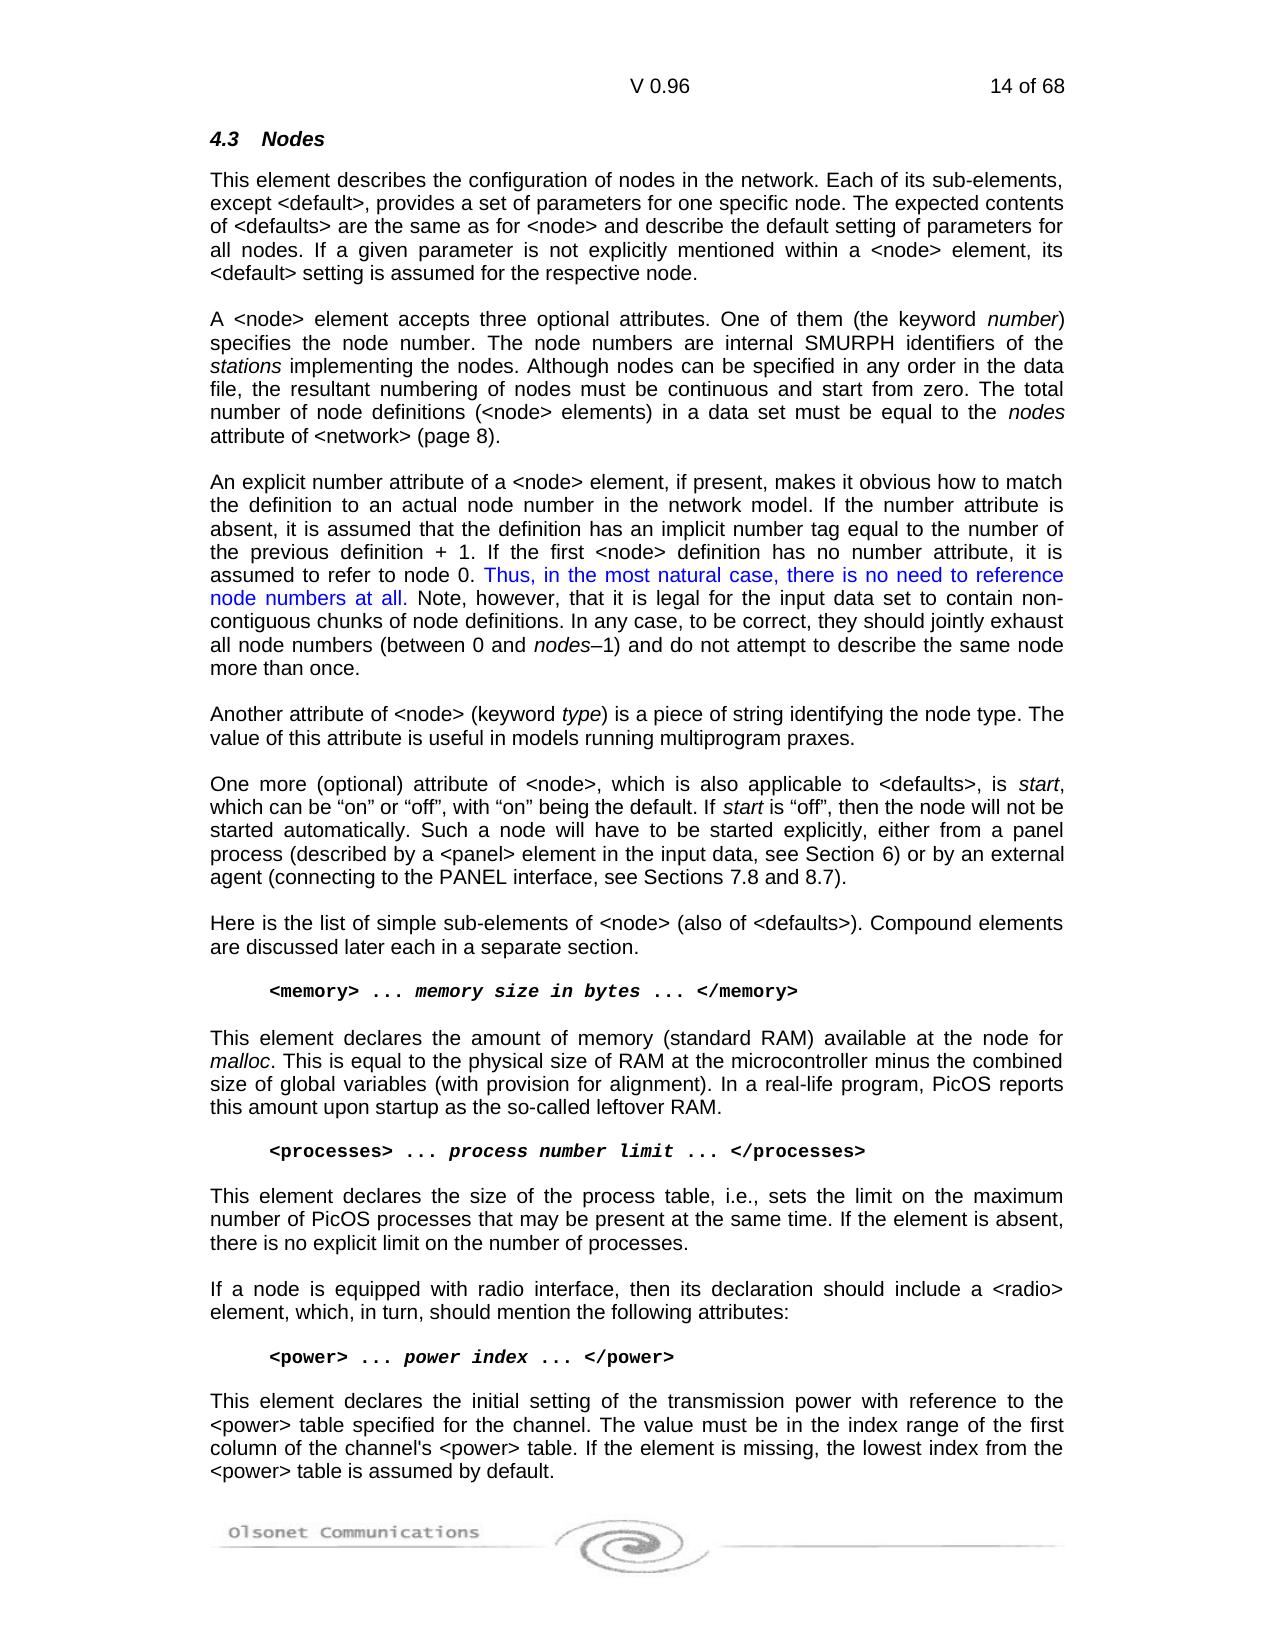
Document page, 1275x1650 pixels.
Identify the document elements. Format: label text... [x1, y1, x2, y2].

text A <node> element accepts three optional attributes. One of them (the keyword number) specifies the node number. The node numbers are internal SMURPH identifiers of the stations implementing the nodes. Although nodes can be specified in any order in the data file, the resultant numbering of nodes must be continuous and start from zero. The total number of node definitions (<node> elements) in a data set must be equal to the nodes attribute of <network> (page 9). [210, 308, 1065, 447]
text This element declares the size of the process table, i.e., sets the limit on the maximum number of PicOS processes that may be present at the same time. If the element is absent, there is no explicit limit on the number of processes. [210, 1185, 1065, 1254]
picture [210, 1504, 1065, 1596]
text This element declares the amount of memory (standard RAM) available at the node for malloc. This is equal to the physical size of RAM at the microcontroller minus the combined size of global variables (with provision for alignment). In a real-life program, PicOS reports this amount upon startup as the so-called leftover RAM. [210, 1026, 1065, 1119]
text <processes> ... process number limit ... </processes> [269, 1142, 1065, 1163]
text An explicit number attribute of a <node> element, if present, makes it obvious how to match the definition to an actual node number in the network model. If the number attribute is absent, it is assumed that the definition has an implicit number tag equal to the number of the previous definition + 1. If the first <node> definition has no number attribute, it is assumed to refer to node 0. Thus, in the most natural case, there is no need to reference node numbers at all. Note, however, that it is legal for the input data set to contain non-contiguous chunks of node definitions. In any case, to be correct, they should jointly exhaust all node numbers (between 0 and nodes–1) and do not attempt to describe the same node more than once. [210, 471, 1065, 680]
text Another attribute of <node> (keyword type) is a piece of string identifying the node type. The value of this attribute is useful in models running multiprogram praxes. [210, 703, 1065, 749]
text <memory> ... memory size in bytes ... </memory> [269, 982, 1065, 1003]
text One more (optional) attribute of <node>, which is also applicable to <defaults>, is start, which can be “on” or “off”, with “on” being the default. If start is “off”, then the node will not be started automatically. Such a node will have to be started explicitly, either from a panel process (described by a <panel> element in the input data, see Section 6) or by an external agent (connecting to the PANEL interface, see Sections 7.8 and 8.7). [210, 773, 1065, 889]
text This element declares the initial setting of the transmission power with reference to the <power> table specified for the channel. The value must be in the index range of the first column of the channel's <power> table. If the element is missing, the lowest index from the <power> table is assumed by default. [210, 1390, 1065, 1483]
text This element describes the configuration of nodes in the network. Each of its sub-elements, except <default>, provides a set of parameters for one specific node. The expected contents of <defaults> are the same as for <node> and describe the default setting of parameters for all nodes. If a given parameter is not explicitly mentioned within a <node> element, its <default> setting is assumed for the respective node. [210, 169, 1065, 285]
text If a node is equipped with radio interface, then its declaration should include a <radio> element, which, in turn, should mention the following attributes: [210, 1278, 1065, 1324]
subtitle Nodes [210, 128, 1065, 151]
text <power> ... power index ... </power> [269, 1347, 1065, 1369]
text Here is the list of simple sub-elements of <node> (also of <defaults>). Compound elements are discussed later each in a separate section. [210, 912, 1065, 958]
